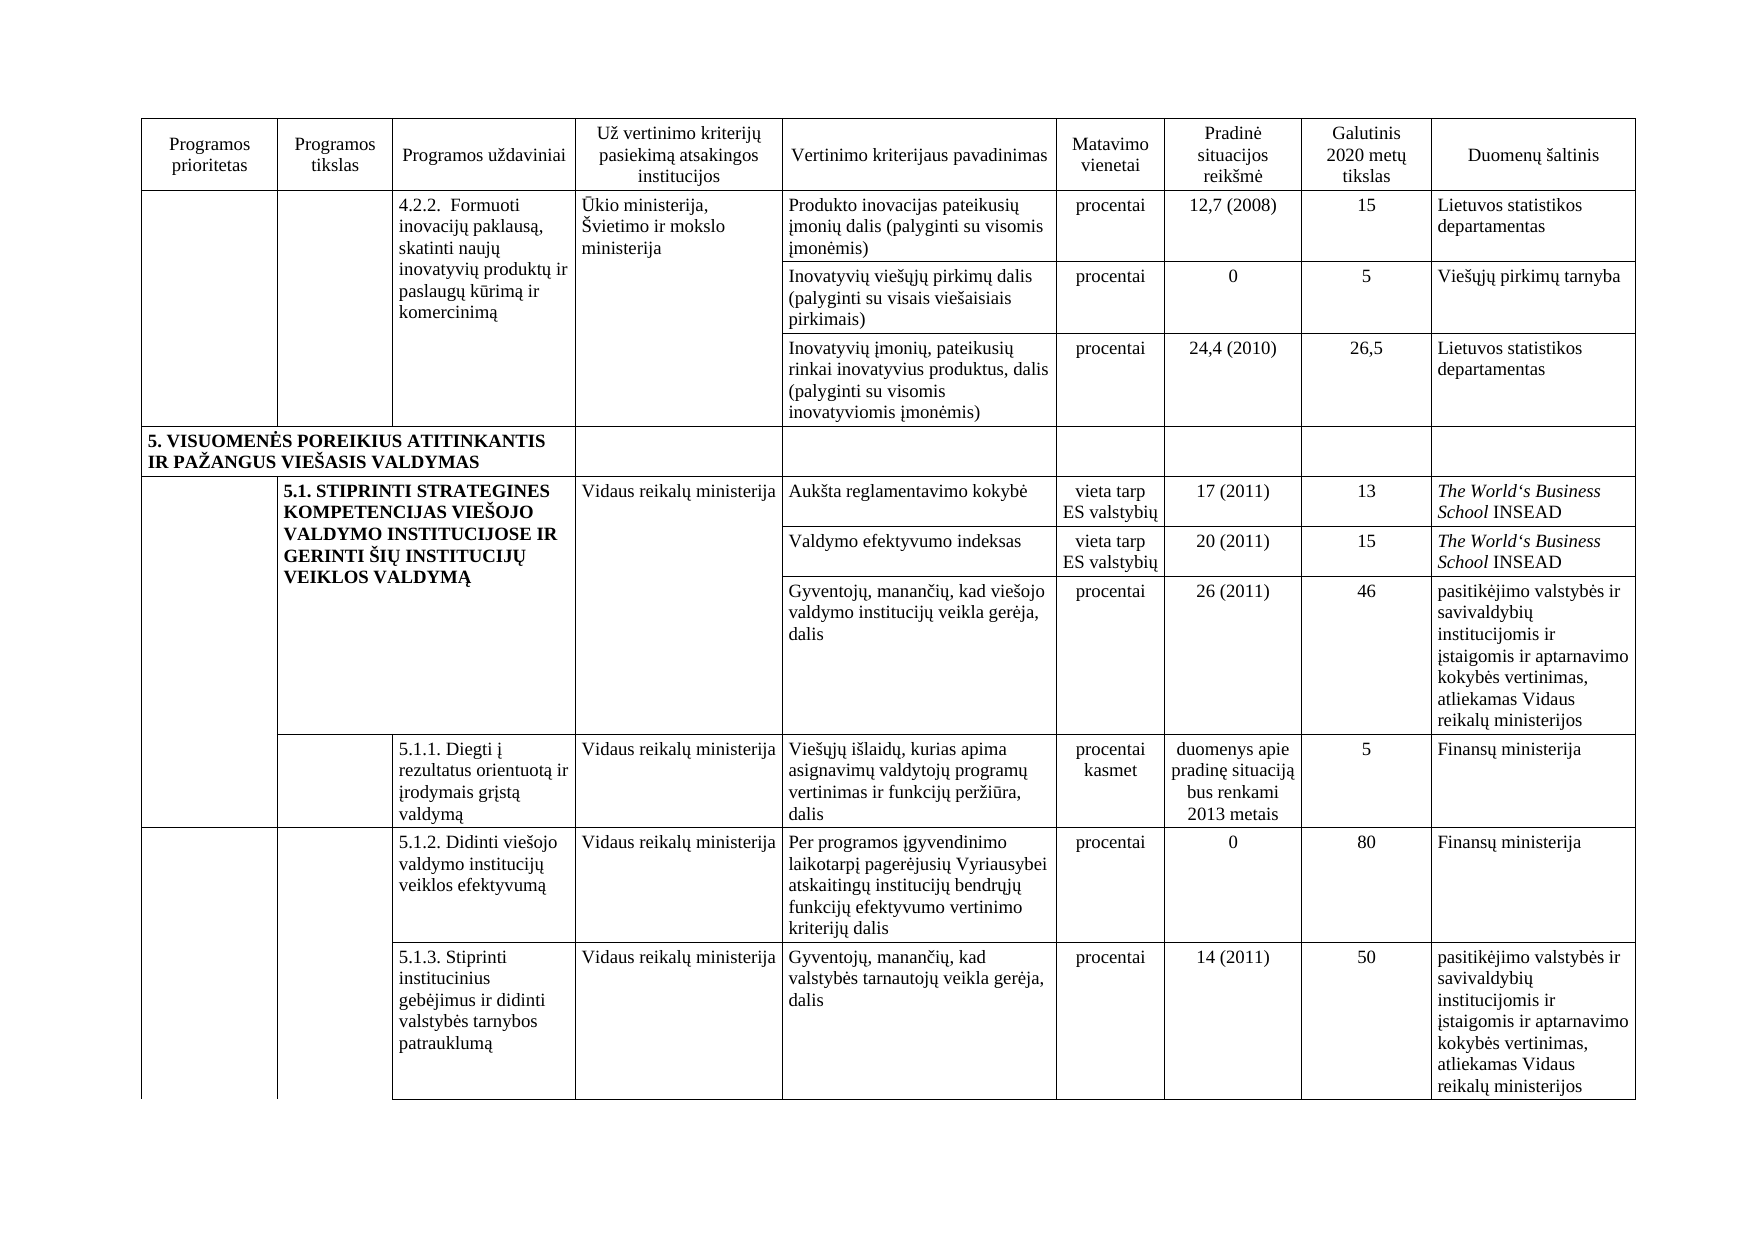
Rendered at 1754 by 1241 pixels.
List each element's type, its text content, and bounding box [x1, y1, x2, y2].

table_cell 24,4 (2010) [1165, 334, 1301, 426]
table_cell 14 (2011) [1165, 943, 1301, 1099]
table_header Už vertinimo kriterijų pasiekimą atsakingos institucijos [576, 119, 782, 190]
table_cell 80 [1302, 828, 1431, 942]
table_cell 5.1.1. Diegti į rezultatus orientuotą ir įrodymais grįstą valdymą [393, 735, 575, 827]
table_cell Vidaus reikalų ministerija [576, 943, 782, 1099]
table_cell [278, 261, 392, 333]
table_cell Viešųjų pirkimų tarnyba [1432, 262, 1635, 333]
table_cell 5.1. STIPRINTI STRATEGINes KOMPETENCIJas VIEŠOJO VALDYMO INSTITUCIJose IR GERINTI ŠIŲ INSTITUCIJŲ VEIKLOS VALDYMĄ [278, 477, 575, 734]
table_cell 15 [1302, 191, 1431, 261]
table_cell [142, 333, 277, 426]
table_cell [142, 576, 277, 734]
table_cell Gyventojų, manančių, kad viešojo valdymo institucijų veikla gerėja, dalis [783, 577, 1056, 734]
table_header Pradinė situacijos reikšmė [1165, 119, 1301, 190]
table_cell Per programos įgyvendinimo laikotarpį pagerėjusių Vyriausybei atskaitingų institucijų bendrųjų funkcijų efektyvumo vertinimo kriterijų dalis [783, 828, 1056, 942]
table_cell 50 [1302, 943, 1431, 1099]
table_cell The World‘s Business School INSEAD [1432, 477, 1635, 526]
table_cell 5.1.2. Didinti viešojo valdymo institucijų veiklos efektyvumą [393, 828, 575, 942]
table_cell 5.1.3. Stiprinti institucinius gebėjimus ir didinti valstybės tarnybos patrauklumą [393, 943, 575, 1099]
table_header Programos tikslas [278, 119, 392, 190]
table_cell 0 [1165, 262, 1301, 333]
table_cell 4.2.2. Formuoti inovacijų paklausą, skatinti naujų inovatyvių produktų ir paslaugų kūrimą ir komercinimą [393, 191, 575, 426]
table_cell [142, 942, 277, 1099]
table_cell vieta tarp ES valstybių [1057, 477, 1164, 526]
table_cell 17 (2011) [1165, 477, 1301, 526]
table_cell [142, 191, 277, 261]
table_cell procentai [1057, 191, 1164, 261]
table_cell Lietuvos statistikos departamentas [1432, 191, 1635, 261]
table_cell 20 (2011) [1165, 527, 1301, 576]
table_cell Vidaus reikalų ministerija [576, 477, 782, 734]
table_cell [278, 735, 392, 827]
table_cell 26,5 [1302, 334, 1431, 426]
table_cell 5. Visuomenės poreikius atitinkantis ir pažangus viešasis valdymas [142, 427, 575, 476]
table_cell procentai [1057, 828, 1164, 942]
table_header Programos prioritetas [142, 119, 277, 190]
table_cell [278, 828, 392, 942]
table_cell The World‘s Business School INSEAD [1432, 527, 1635, 576]
table_cell [1302, 427, 1431, 476]
table_cell [1165, 427, 1301, 476]
table_cell [1057, 427, 1164, 476]
table_cell [278, 191, 392, 261]
table_cell pasitikėjimo valstybės ir savivaldybių institucijomis ir įstaigomis ir aptarnavimo kokybės vertinimas, atliekamas Vidaus reikalų ministerijos [1432, 943, 1635, 1099]
table_cell 15 [1302, 527, 1431, 576]
table_cell 13 [1302, 477, 1431, 526]
table_cell duomenys apie pradinę situaciją bus renkami 2013 metais [1165, 735, 1301, 827]
table_cell procentai [1057, 262, 1164, 333]
table_cell procentai kasmet [1057, 735, 1164, 827]
table_cell Ūkio ministerija, Švietimo ir mokslo ministerija [576, 191, 782, 426]
table_cell procentai [1057, 943, 1164, 1099]
table_cell pasitikėjimo valstybės ir savivaldybių institucijomis ir įstaigomis ir aptarnavimo kokybės vertinimas, atliekamas Vidaus reikalų ministerijos [1432, 577, 1635, 734]
table_header Vertinimo kriterijaus pavadinimas [783, 119, 1056, 190]
table_cell 46 [1302, 577, 1431, 734]
table_cell [142, 828, 277, 942]
table_header Galutinis 2020 metų tikslas [1302, 119, 1431, 190]
table_cell Vidaus reikalų ministerija [576, 828, 782, 942]
table_cell procentai [1057, 334, 1164, 426]
table_cell Gyventojų, manančių, kad valstybės tarnautojų veikla gerėja, dalis [783, 943, 1056, 1099]
table_cell Inovatyvių viešųjų pirkimų dalis (palyginti su visais viešaisiais pirkimais) [783, 262, 1056, 333]
table_header Matavimo vienetai [1057, 119, 1164, 190]
table_header Programos uždaviniai [393, 119, 575, 190]
table_cell 0 [1165, 828, 1301, 942]
table_header Duomenų šaltinis [1432, 119, 1635, 190]
table_cell [278, 942, 392, 1099]
table_cell 5 [1302, 262, 1431, 333]
table_cell 26 (2011) [1165, 577, 1301, 734]
table_cell Lietuvos statistikos departamentas [1432, 334, 1635, 426]
table_cell 12,7 (2008) [1165, 191, 1301, 261]
table_cell [142, 261, 277, 333]
table_cell [278, 333, 392, 426]
table_cell 5 [1302, 735, 1431, 827]
table_cell Vidaus reikalų ministerija [576, 735, 782, 827]
table_cell procentai [1057, 577, 1164, 734]
table_cell [142, 526, 277, 576]
table_cell [142, 734, 277, 827]
table_cell Finansų ministerija [1432, 735, 1635, 827]
table_cell vieta tarp ES valstybių [1057, 527, 1164, 576]
table_cell [1432, 427, 1635, 476]
table_cell Aukšta reglamentavimo kokybė [783, 477, 1056, 526]
table_cell Viešųjų išlaidų, kurias apima asignavimų valdytojų programų vertinimas ir funkcijų peržiūra, dalis [783, 735, 1056, 827]
table_cell Finansų ministerija [1432, 828, 1635, 942]
table_cell [576, 427, 782, 476]
table_cell Inovatyvių įmonių, pateikusių rinkai inovatyvius produktus, dalis (palyginti su visomis inovatyviomis įmonėmis) [783, 334, 1056, 426]
table_cell Produkto inovacijas pateikusių įmonių dalis (palyginti su visomis įmonėmis) [783, 191, 1056, 261]
table_cell [142, 477, 277, 526]
table_cell [783, 427, 1056, 476]
table_cell Valdymo efektyvumo indeksas [783, 527, 1056, 576]
